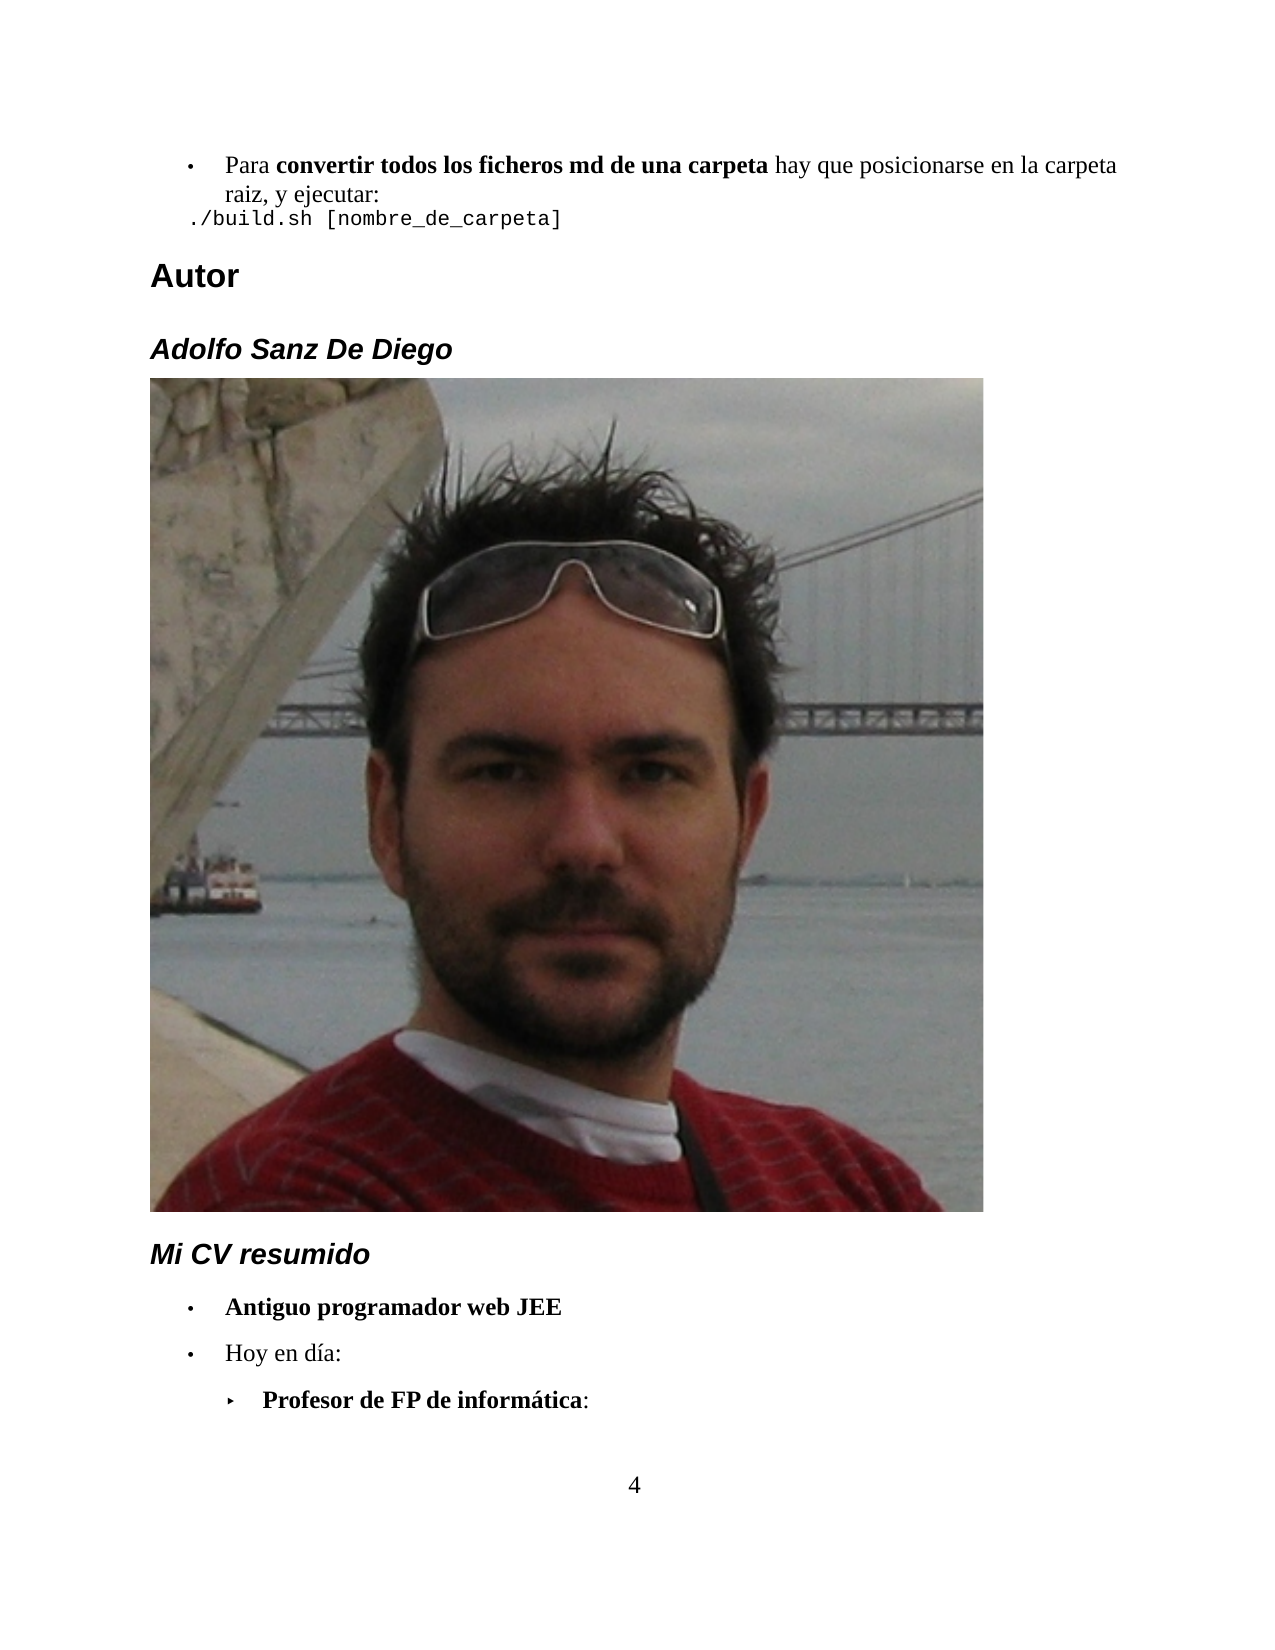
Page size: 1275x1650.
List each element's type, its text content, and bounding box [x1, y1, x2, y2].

subtitle Adolfo Sanz De Diego [150, 332, 1125, 366]
subtitle Mi CV resumido [150, 1237, 1125, 1270]
list Para convertir todos los ficheros md de una carpeta hay que posicionarse en la carpeta raiz, y ejecutar: [187, 150, 1125, 207]
list Profesor de FP de informática: [225, 1385, 1125, 1414]
list Hoy en día: [187, 1338, 1125, 1367]
text ./build.sh [nombre_de_carpeta] [150, 207, 1125, 231]
picture [150, 378, 984, 1212]
list Antiguo programador web JEE [187, 1292, 1125, 1320]
subtitle Autor [150, 256, 1125, 295]
